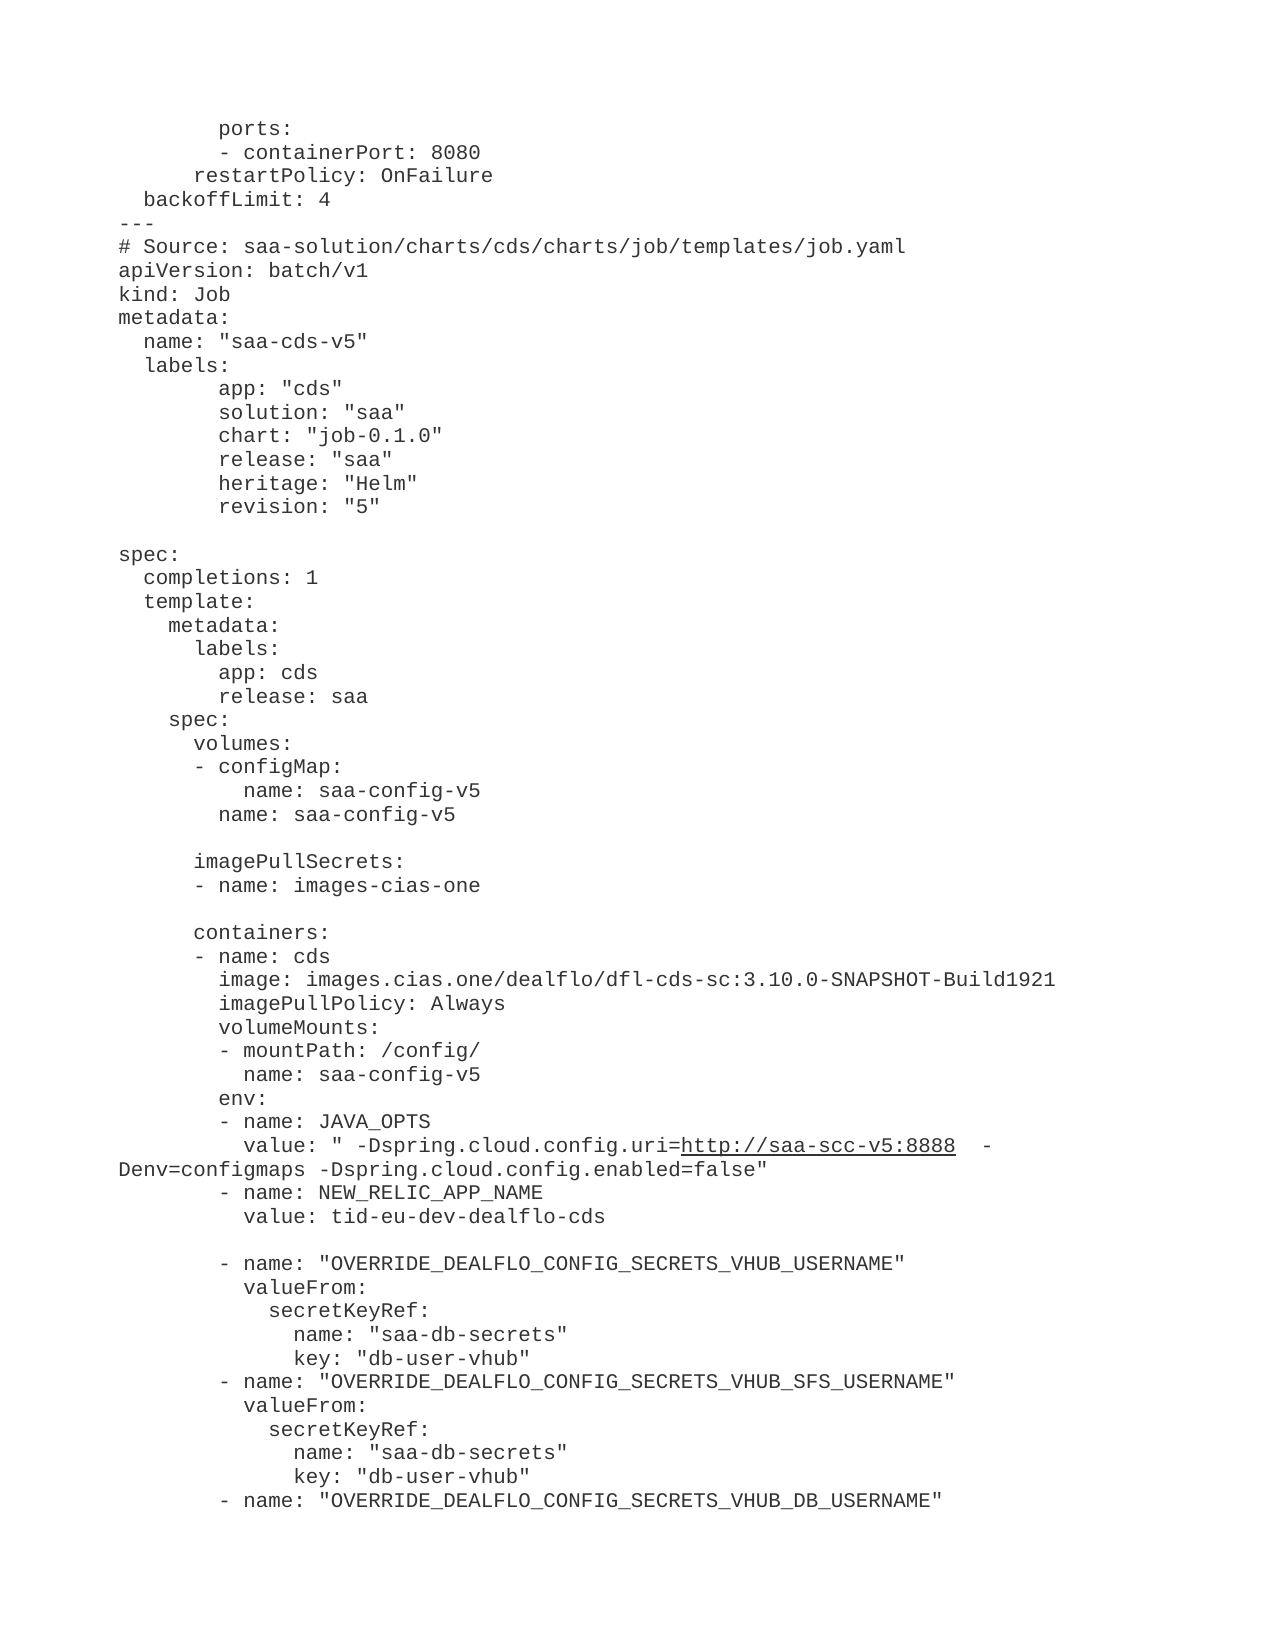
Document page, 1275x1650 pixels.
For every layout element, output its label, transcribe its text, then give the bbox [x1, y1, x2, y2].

text spec: [118, 544, 1157, 567]
text valueFrom: [118, 1277, 1157, 1300]
text name: saa-config-v5 [118, 804, 1157, 827]
text name: saa-config-v5 [118, 780, 1157, 804]
text completions: 1 [118, 567, 1157, 591]
text spec: [118, 709, 1157, 733]
text containers: [118, 922, 1157, 946]
text - name: "OVERRIDE_DEALFLO_CONFIG_SECRETS_VHUB_USERNAME" [118, 1253, 1157, 1277]
text volumeMounts: [118, 1017, 1157, 1040]
text metadata: [118, 615, 1157, 638]
text app: "cds" [118, 378, 1157, 402]
text image: images.cias.one/dealflo/dfl-cds-sc:3.10.0-SNAPSHOT-Build1921 [118, 969, 1157, 993]
text imagePullSecrets: [118, 851, 1157, 875]
text revision: "5" [118, 496, 1157, 520]
text labels: [118, 638, 1157, 662]
text app: cds [118, 662, 1157, 686]
text - name: NEW_RELIC_APP_NAME [118, 1182, 1157, 1206]
text env: [118, 1088, 1157, 1111]
text name: saa-config-v5 [118, 1064, 1157, 1088]
text - configMap: [118, 757, 1157, 780]
text imagePullPolicy: Always [118, 993, 1157, 1017]
text backoffLimit: 4 [118, 189, 1157, 213]
text secretKeyRef: [118, 1419, 1157, 1442]
text value: tid-eu-dev-dealflo-cds [118, 1206, 1157, 1229]
text value: " -Dspring.cloud.config.uri=http://saa-scc-v5:8888 -Denv=configmaps -Dspring.cloud.config.enabled=false" [118, 1135, 1157, 1182]
text secretKeyRef: [118, 1300, 1157, 1324]
text name: "saa-db-secrets" [118, 1324, 1157, 1348]
text volumes: [118, 733, 1157, 757]
text key: "db-user-vhub" [118, 1466, 1157, 1489]
text release: "saa" [118, 449, 1157, 473]
text apiVersion: batch/v1 [118, 260, 1157, 284]
text - name: cds [118, 946, 1157, 969]
text metadata: [118, 307, 1157, 331]
text valueFrom: [118, 1395, 1157, 1419]
text labels: [118, 354, 1157, 378]
text name: "saa-cds-v5" [118, 331, 1157, 354]
text - containerPort: 8080 [118, 142, 1157, 165]
text template: [118, 591, 1157, 615]
text --- [118, 213, 1157, 236]
text - name: "OVERRIDE_DEALFLO_CONFIG_SECRETS_VHUB_SFS_USERNAME" [118, 1371, 1157, 1395]
text restartPolicy: OnFailure [118, 165, 1157, 189]
text chart: "job-0.1.0" [118, 426, 1157, 449]
text key: "db-user-vhub" [118, 1348, 1157, 1371]
text kind: Job [118, 284, 1157, 307]
text # Source: saa-solution/charts/cds/charts/job/templates/job.yaml [118, 236, 1157, 260]
text - mountPath: /config/ [118, 1040, 1157, 1064]
text - name: JAVA_OPTS [118, 1111, 1157, 1135]
text solution: "saa" [118, 402, 1157, 426]
text ports: [118, 118, 1157, 142]
text heritage: "Helm" [118, 473, 1157, 496]
text release: saa [118, 686, 1157, 709]
text - name: "OVERRIDE_DEALFLO_CONFIG_SECRETS_VHUB_DB_USERNAME" [118, 1489, 1157, 1513]
text - name: images-cias-one [118, 875, 1157, 898]
text name: "saa-db-secrets" [118, 1442, 1157, 1466]
